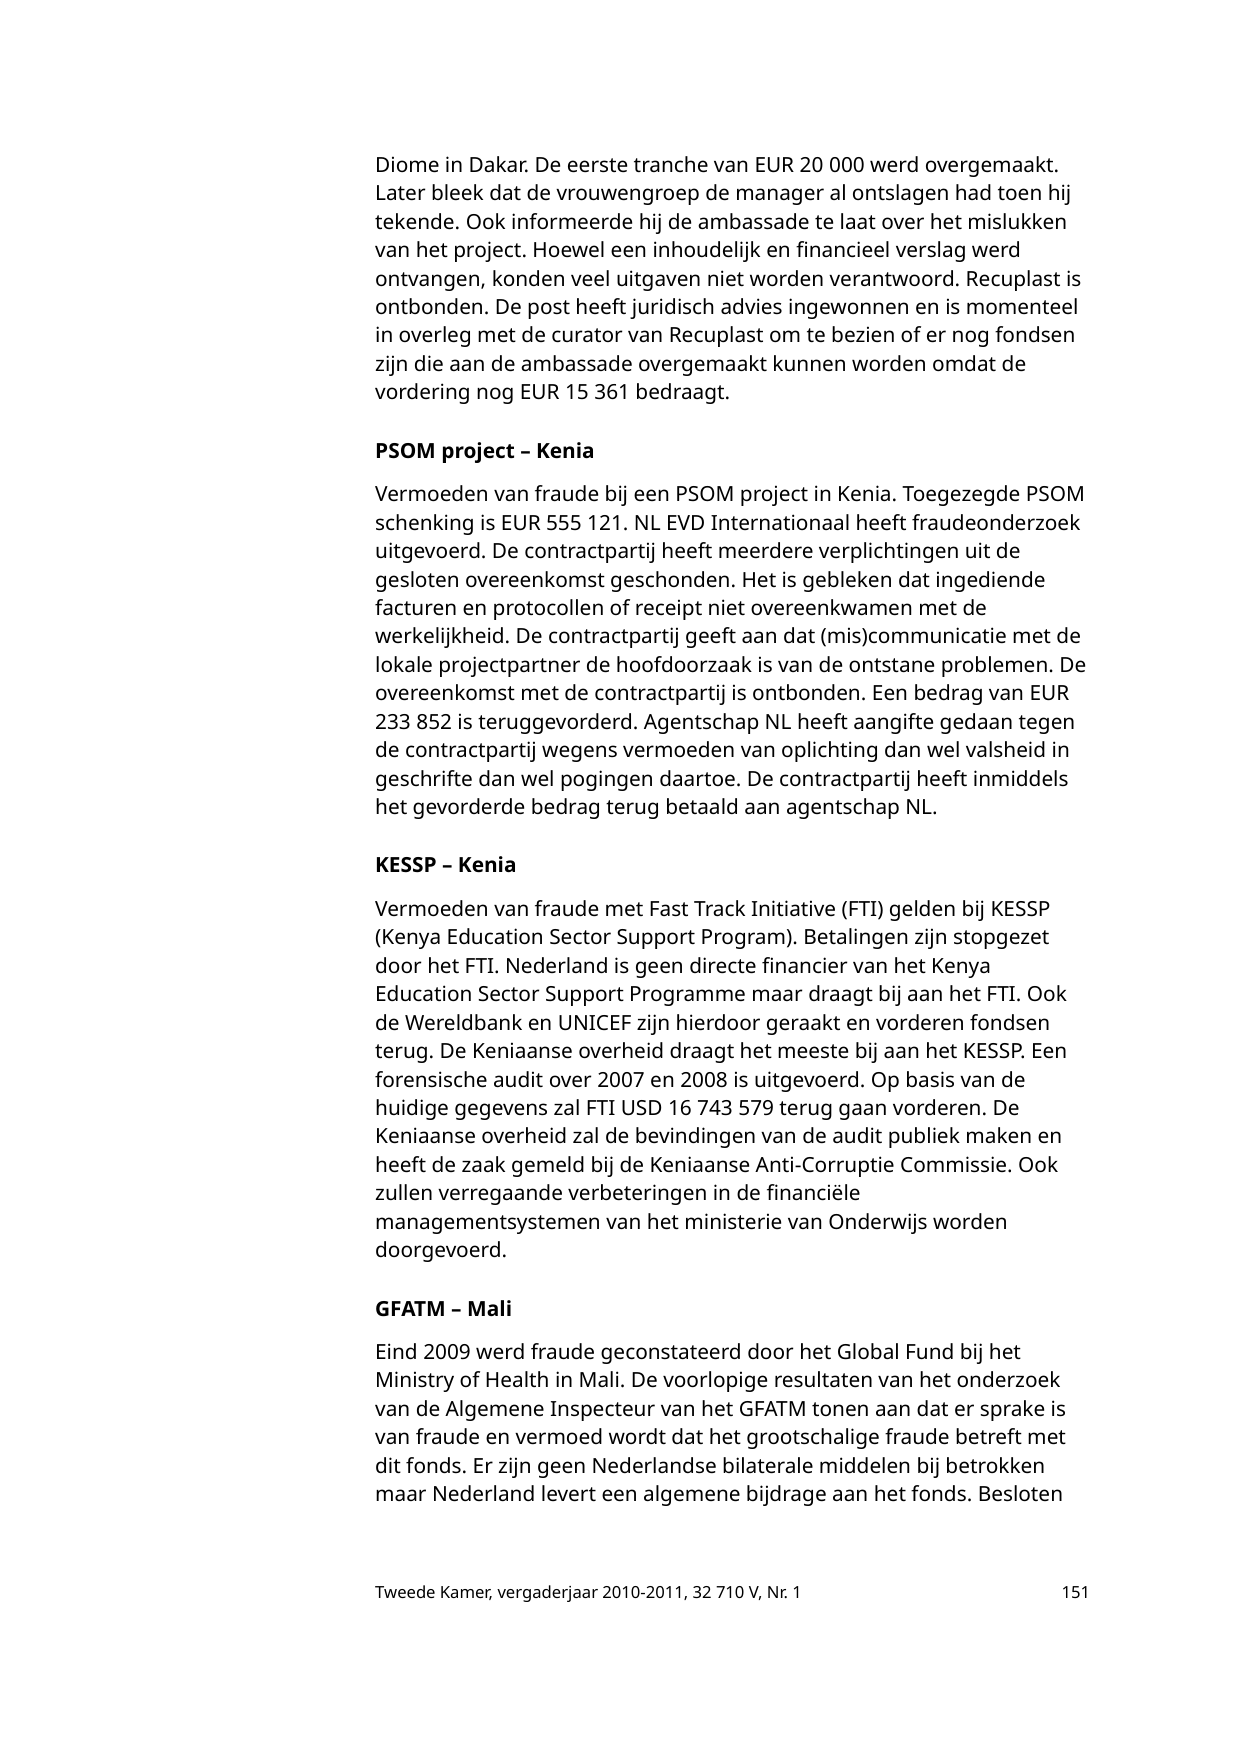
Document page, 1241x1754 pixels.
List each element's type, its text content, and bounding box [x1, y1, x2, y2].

text Diome in Dakar. De eerste tranche van EUR 20 000 werd overgemaakt. Later bleek dat de vrouwengroep de manager al ontslagen had toen hij tekende. Ook informeerde hij de ambassade te laat over het mislukken van het project. Hoewel een inhoudelijk en financieel verslag werd ontvangen, konden veel uitgaven niet worden verantwoord. Recuplast is ontbonden. De post heeft juridisch advies ingewonnen en is momenteel in overleg met de curator van Recuplast om te bezien of er nog fondsen zijn die aan de ambassade overgemaakt kunnen worden omdat de vordering nog EUR 15 361 bedraagt. [375, 150, 1090, 406]
text Vermoeden van fraude bij een PSOM project in Kenia. Toegezegde PSOM schenking is EUR 555 121. NL EVD Internationaal heeft fraudeonderzoek uitgevoerd. De contractpartij heeft meerdere verplichtingen uit de gesloten overeenkomst geschonden. Het is gebleken dat ingediende facturen en protocollen of receipt niet overeenkwamen met de werkelijkheid. De contractpartij geeft aan dat (mis)communicatie met de lokale projectpartner de hoofdoorzaak is van de ontstane problemen. De overeenkomst met de contractpartij is ontbonden. Een bedrag van EUR 233 852 is teruggevorderd. Agentschap NL heeft aangifte gedaan tegen de contractpartij wegens vermoeden van oplichting dan wel valsheid in geschrifte dan wel pogingen daartoe. De contractpartij heeft inmiddels het gevorderde bedrag terug betaald aan agentschap NL. [375, 479, 1090, 821]
text Eind 2009 werd fraude geconstateerd door het Global Fund bij het Ministry of Health in Mali. De voorlopige resultaten van het onderzoek van de Algemene Inspecteur van het GFATM tonen aan dat er sprake is van fraude en vermoed wordt dat het grootschalige fraude betreft met dit fonds. Er zijn geen Nederlandse bilaterale middelen bij betrokken maar Nederland levert een algemene bijdrage aan het fonds. Besloten [375, 1337, 1090, 1508]
text KESSP – Kenia [375, 851, 1090, 879]
text Vermoeden van fraude met Fast Track Initiative (FTI) gelden bij KESSP (Kenya Education Sector Support Program). Betalingen zijn stopgezet door het FTI. Nederland is geen directe financier van het Kenya Education Sector Support Programme maar draagt bij aan het FTI. Ook de Wereldbank en UNICEF zijn hierdoor geraakt en vorderen fondsen terug. De Keniaanse overheid draagt het meeste bij aan het KESSP. Een forensische audit over 2007 en 2008 is uitgevoerd. Op basis van de huidige gegevens zal FTI USD 16 743 579 terug gaan vorderen. De Keniaanse overheid zal de bevindingen van de audit publiek maken en heeft de zaak gemeld bij de Keniaanse Anti-Corruptie Commissie. Ook zullen verregaande verbeteringen in de financiële managementsystemen van het ministerie van Onderwijs worden doorgevoerd. [375, 894, 1090, 1264]
text GFATM – Mali [375, 1294, 1090, 1322]
text PSOM project – Kenia [375, 436, 1090, 464]
